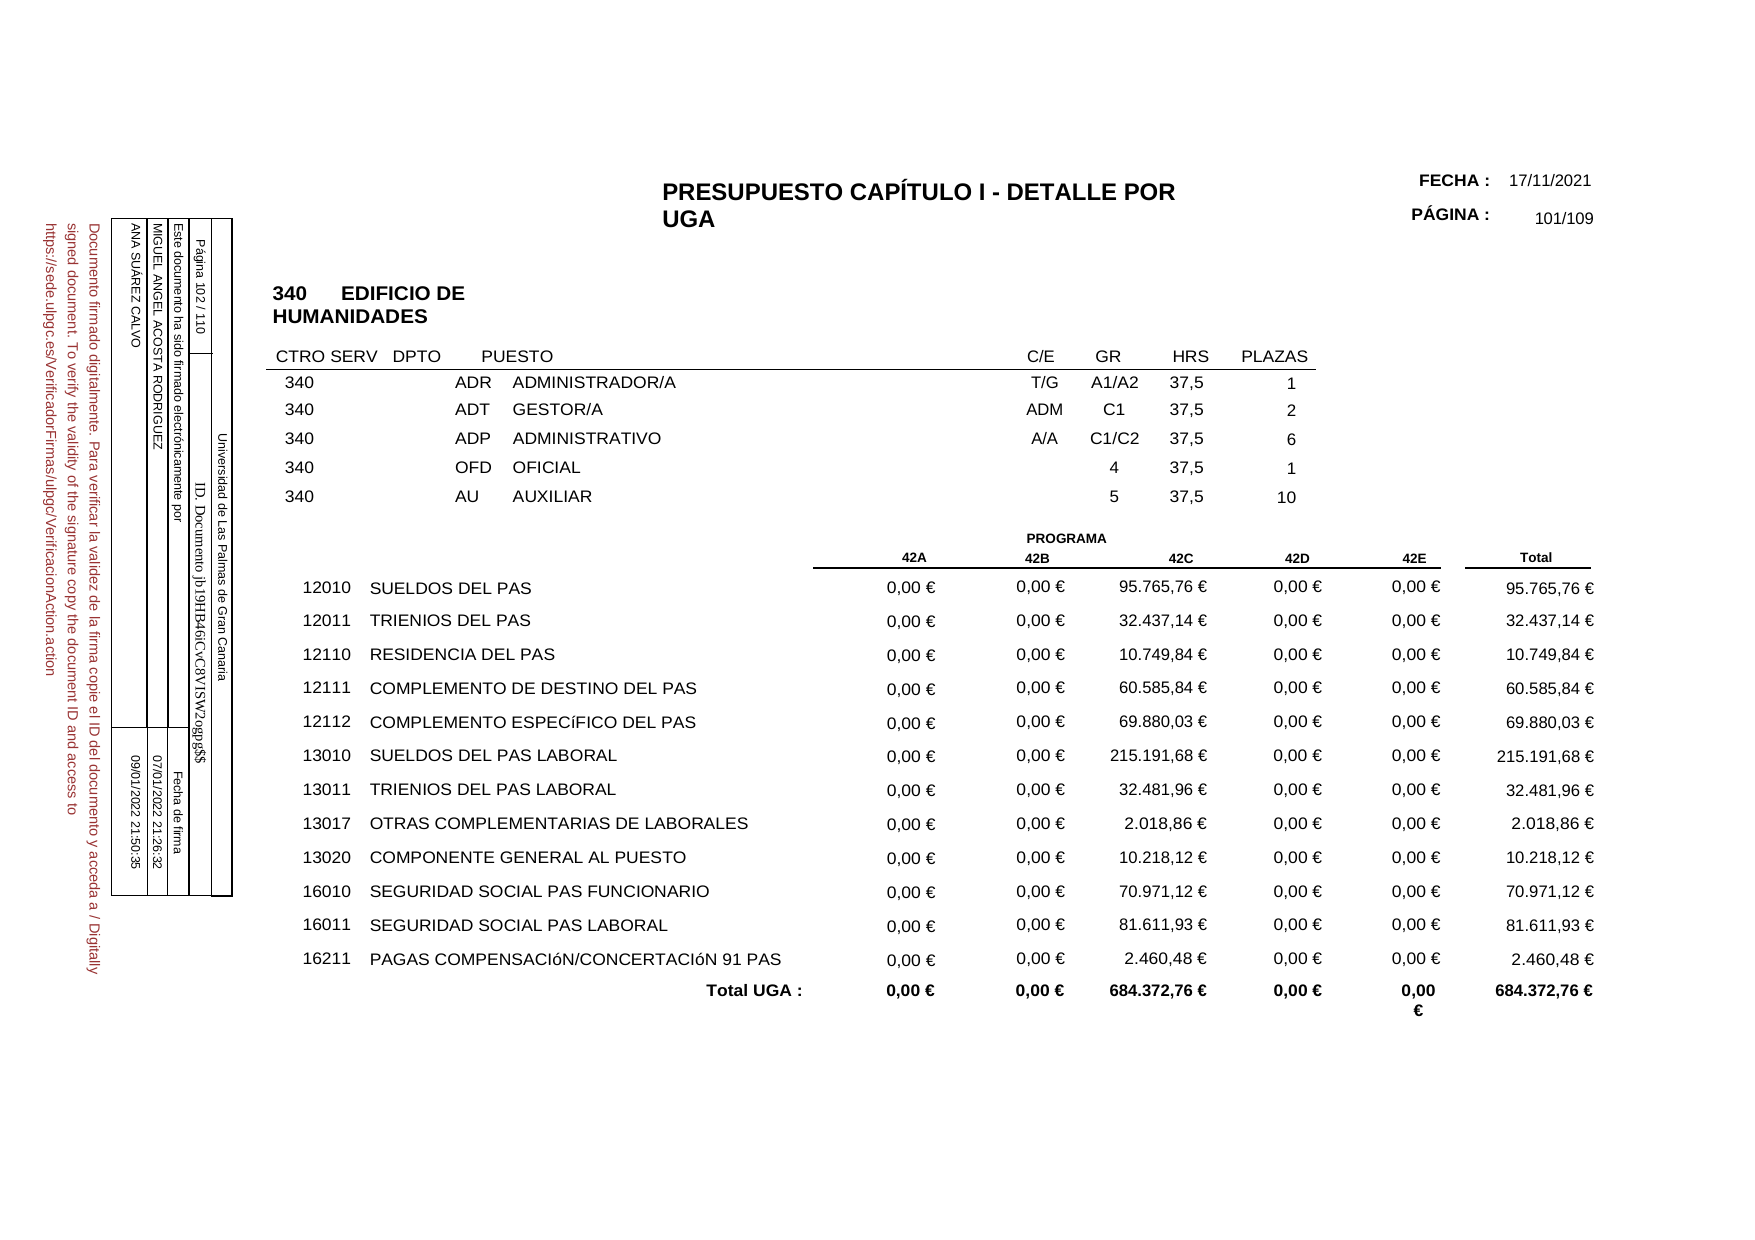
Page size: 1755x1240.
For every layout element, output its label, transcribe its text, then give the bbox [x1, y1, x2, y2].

table_cell COMPONENTE GENERAL AL PUESTO [360, 841, 813, 875]
table_cell OFD OFICIAL [448, 454, 848, 482]
table_cell 340 [266, 424, 386, 453]
table_cell 0,00 € [1356, 638, 1441, 672]
table_cell 340 [266, 483, 386, 512]
table_cell 0,00 € [975, 739, 1107, 773]
table_cell [386, 454, 447, 482]
table_cell 2.460,48 € [1465, 943, 1591, 975]
text [111, 218, 234, 901]
table_header ANA SUÁREZ CALVO [112, 219, 146, 727]
table_cell [848, 483, 1076, 512]
table_cell 81.611,93 € [1107, 909, 1240, 942]
table_cell 10.749,84 € [1465, 638, 1591, 672]
table_cell 32.481,96 € [1107, 773, 1240, 807]
table_cell 0,00 € [975, 638, 1107, 672]
table_cell 60.585,84 € [1107, 672, 1240, 706]
table_cell 0,00 € [1356, 569, 1441, 604]
table_header CTRO SERV [266, 345, 386, 369]
table_cell 0,00 € [1356, 773, 1441, 807]
table_cell ADM [848, 395, 1076, 424]
table_cell [1441, 975, 1465, 1019]
table_cell 0,00 € [1356, 807, 1441, 841]
table_cell 0,00 € [975, 807, 1107, 841]
table_cell 0,00 € [1240, 943, 1356, 975]
table_cell 0,00 € [1240, 875, 1356, 909]
text 17/11/2021 [1494, 171, 1591, 190]
table_cell 0,00 € [1356, 841, 1441, 875]
table_cell [386, 483, 447, 512]
table_cell 0,00 € [813, 739, 975, 773]
table_header HRS [1154, 345, 1224, 369]
table_cell 215.191,68 € [1465, 739, 1591, 773]
table_cell 0,00 € [975, 875, 1107, 909]
table_cell RESIDENCIA DEL PAS [360, 638, 813, 672]
table_cell 42B [975, 548, 1107, 567]
table_cell 0,00 € [975, 909, 1107, 942]
text 340 EDIFICIO DE HUMANIDADES [272, 282, 622, 328]
table_cell 684.372,76 € [1107, 975, 1240, 1019]
table_cell A1/A2 [1076, 370, 1154, 395]
table_cell 69.880,03 € [1107, 706, 1240, 739]
table_cell 42A [813, 548, 975, 567]
table_cell 0,00 € [975, 943, 1107, 975]
table_cell 0,00 € [1240, 638, 1356, 672]
table_cell 2.018,86 € [1107, 807, 1240, 841]
table_cell 2.018,86 € [1465, 807, 1591, 841]
table_cell [386, 424, 447, 453]
table_cell 0,00 € [1240, 773, 1356, 807]
table_cell 0,00 € [1240, 604, 1356, 638]
table_cell 0,00 € [813, 773, 975, 807]
table_cell 0,00 € [1356, 975, 1441, 1019]
table_cell 69.880,03 € [1465, 706, 1591, 739]
table_cell [848, 454, 1076, 482]
table_cell TRIENIOS DEL PAS [360, 604, 813, 638]
table_cell [1441, 909, 1465, 942]
table_cell 0,00 € [813, 638, 975, 672]
table_header Este documento ha sido firmado electrónicamente por [169, 219, 188, 727]
table_cell 0,00 € [975, 706, 1107, 739]
table_cell [1441, 773, 1465, 807]
table_cell 0,00 € [975, 569, 1107, 604]
table_cell [1441, 739, 1465, 773]
table_cell 340 [266, 370, 386, 395]
table_cell 0,00 € [1356, 706, 1441, 739]
table_cell 0,00 € [1240, 706, 1356, 739]
table_cell [1441, 638, 1465, 672]
table_cell 215.191,68 € [1107, 739, 1240, 773]
table_cell SUELDOS DEL PAS LABORAL [360, 739, 813, 773]
table_cell [1441, 807, 1465, 841]
table_cell 37,5 [1154, 454, 1224, 482]
table_cell 10.218,12 € [1465, 841, 1591, 875]
table_cell Fecha de firma [168, 728, 188, 895]
text 101/109 [1494, 209, 1594, 228]
table_cell ID. Documento jb19HB46iCvC8VISW2ogpg$$ [190, 354, 211, 895]
table_cell PAGAS COMPENSACIóN/CONCERTACIóN 91 PAS [360, 943, 813, 975]
table_cell 95.765,76 € [1465, 569, 1591, 604]
table_cell 0,00 € [975, 841, 1107, 875]
table_header PLAZAS [1225, 345, 1316, 369]
table_cell T/G [848, 370, 1076, 395]
table_cell [1441, 706, 1465, 739]
table_cell 95.765,76 € [1107, 569, 1240, 604]
table_cell Total [1465, 548, 1591, 567]
table_cell 0,00 € [975, 773, 1107, 807]
table_cell 0,00 € [975, 975, 1107, 1019]
table_header [1107, 526, 1591, 548]
table_cell 42E [1356, 548, 1441, 567]
table_cell 16211 [297, 943, 359, 975]
table_header C/E [848, 345, 1076, 369]
table_cell 1 [1225, 370, 1316, 395]
table_cell [1441, 943, 1465, 975]
table_cell 12011 [297, 604, 359, 638]
table_cell 32.481,96 € [1465, 773, 1591, 807]
table_cell 12112 [297, 706, 359, 739]
table_cell 2.460,48 € [1107, 943, 1240, 975]
table_cell 340 [266, 395, 386, 424]
table_cell 07/01/2022 21:26:32 [148, 728, 167, 895]
table_header Página 102 / 110 [190, 219, 211, 353]
table_cell 0,00 € [813, 841, 975, 875]
table_header PUESTO [448, 345, 848, 369]
table_cell 10.749,84 € [1107, 638, 1240, 672]
table_cell 0,00 € [975, 604, 1107, 638]
table_cell SUELDOS DEL PAS [360, 567, 813, 604]
text Documento firmado digitalmente. Para verificar la validez de la firma copie el ID del documento y acceda a / Digitally signed document. To verify the validity of the signature copy the document ID and access to https://sede.ulpgc.es/VerificadorFirmas/ulpgc/VerificacionAction.action [43, 223, 103, 976]
table_cell 684.372,76 € [1465, 975, 1591, 1019]
table_header PROGRAMA [975, 526, 1107, 548]
table_cell 0,00 € [1240, 975, 1356, 1019]
table_cell 0,00 € [813, 569, 975, 604]
table_cell 0,00 € [813, 975, 975, 1019]
table_cell SEGURIDAD SOCIAL PAS FUNCIONARIO [360, 875, 813, 909]
table_header Universidad de Las Palmas de Gran Canaria [212, 219, 231, 895]
table_cell 2 [1225, 395, 1316, 424]
table_cell C1 [1076, 395, 1154, 424]
text PRESUPUESTO CAPÍTULO I - DETALLE POR UGA [662, 178, 1234, 233]
table_cell 0,00 € [813, 706, 975, 739]
table_cell [1441, 672, 1465, 706]
table_cell 37,5 [1154, 395, 1224, 424]
table_cell 42C [1107, 548, 1240, 567]
table_cell 10.218,12 € [1107, 841, 1240, 875]
table_cell 4 [1076, 454, 1154, 482]
table_cell ADT GESTOR/A [448, 395, 848, 424]
table_cell 37,5 [1154, 483, 1224, 512]
table_cell 32.437,14 € [1107, 604, 1240, 638]
table_cell A/A [848, 424, 1076, 453]
table_cell 13011 [297, 773, 359, 807]
table_cell 13010 [297, 739, 359, 773]
table_cell [1441, 567, 1465, 604]
table_cell 60.585,84 € [1465, 672, 1591, 706]
table_cell 0,00 € [813, 909, 975, 942]
table_cell 0,00 € [1356, 604, 1441, 638]
table_cell ADP ADMINISTRATIVO [448, 424, 848, 453]
table_cell 12111 [297, 672, 359, 706]
table_cell 70.971,12 € [1107, 875, 1240, 909]
table_cell 0,00 € [1356, 672, 1441, 706]
table_header MIGUEL ANGEL ACOSTA RODRIGUEZ [148, 219, 167, 727]
table_header [297, 526, 813, 567]
table_cell 12110 [297, 638, 359, 672]
table_cell 0,00 € [813, 943, 975, 975]
table_cell 0,00 € [813, 604, 975, 638]
table_cell 37,5 [1154, 424, 1224, 453]
table_header [813, 526, 975, 548]
table_cell [386, 395, 447, 424]
table_cell 12010 [297, 567, 359, 604]
table_cell OTRAS COMPLEMENTARIAS DE LABORALES [360, 807, 813, 841]
table_cell [1441, 875, 1465, 909]
table_cell 81.611,93 € [1465, 909, 1591, 942]
table_cell 10 [1225, 483, 1316, 512]
table_cell [1441, 841, 1465, 875]
table_cell ADR ADMINISTRADOR/A [448, 370, 848, 395]
text FECHA : PÁGINA : [1408, 171, 1490, 224]
table_cell 70.971,12 € [1465, 875, 1591, 909]
table_cell 09/01/2022 21:50:35 [112, 728, 147, 895]
table_cell 0,00 € [1240, 672, 1356, 706]
table_cell TRIENIOS DEL PAS LABORAL [360, 773, 813, 807]
table_cell C1/C2 [1076, 424, 1154, 453]
table_cell [1441, 548, 1465, 567]
table_cell 0,00 € [813, 875, 975, 909]
table_cell 32.437,14 € [1465, 604, 1591, 638]
table_header GR [1076, 345, 1154, 369]
table_cell 0,00 € [1356, 739, 1441, 773]
table_cell 0,00 € [1356, 943, 1441, 975]
table_cell SEGURIDAD SOCIAL PAS LABORAL [360, 909, 813, 942]
table_cell 16010 [297, 875, 359, 909]
table_header DPTO [386, 345, 447, 369]
table_cell 37,5 [1154, 370, 1224, 395]
table_cell COMPLEMENTO DE DESTINO DEL PAS [360, 672, 813, 706]
table_cell [1441, 604, 1465, 638]
table_cell COMPLEMENTO ESPECíFICO DEL PAS [360, 706, 813, 739]
table_cell 13020 [297, 841, 359, 875]
table_cell 1 [1225, 454, 1316, 482]
table_cell 0,00 € [1240, 909, 1356, 942]
table_cell 0,00 € [975, 672, 1107, 706]
table_cell 0,00 € [1356, 875, 1441, 909]
table_cell 0,00 € [1240, 739, 1356, 773]
table_cell 13017 [297, 807, 359, 841]
table_cell 0,00 € [1240, 569, 1356, 604]
table_cell 16011 [297, 909, 359, 942]
table_cell Total UGA : [360, 975, 813, 1019]
table_cell 0,00 € [1240, 841, 1356, 875]
table_cell 0,00 € [813, 807, 975, 841]
table_cell 0,00 € [1356, 909, 1441, 942]
table_cell 0,00 € [813, 672, 975, 706]
table_cell [297, 975, 359, 1019]
table_cell 0,00 € [1240, 807, 1356, 841]
table_cell AU AUXILIAR [448, 483, 848, 512]
table_cell 340 [266, 454, 386, 482]
table_cell 6 [1225, 424, 1316, 453]
table_cell [386, 370, 447, 395]
table_cell 5 [1076, 483, 1154, 512]
table_cell 42D [1240, 548, 1356, 567]
